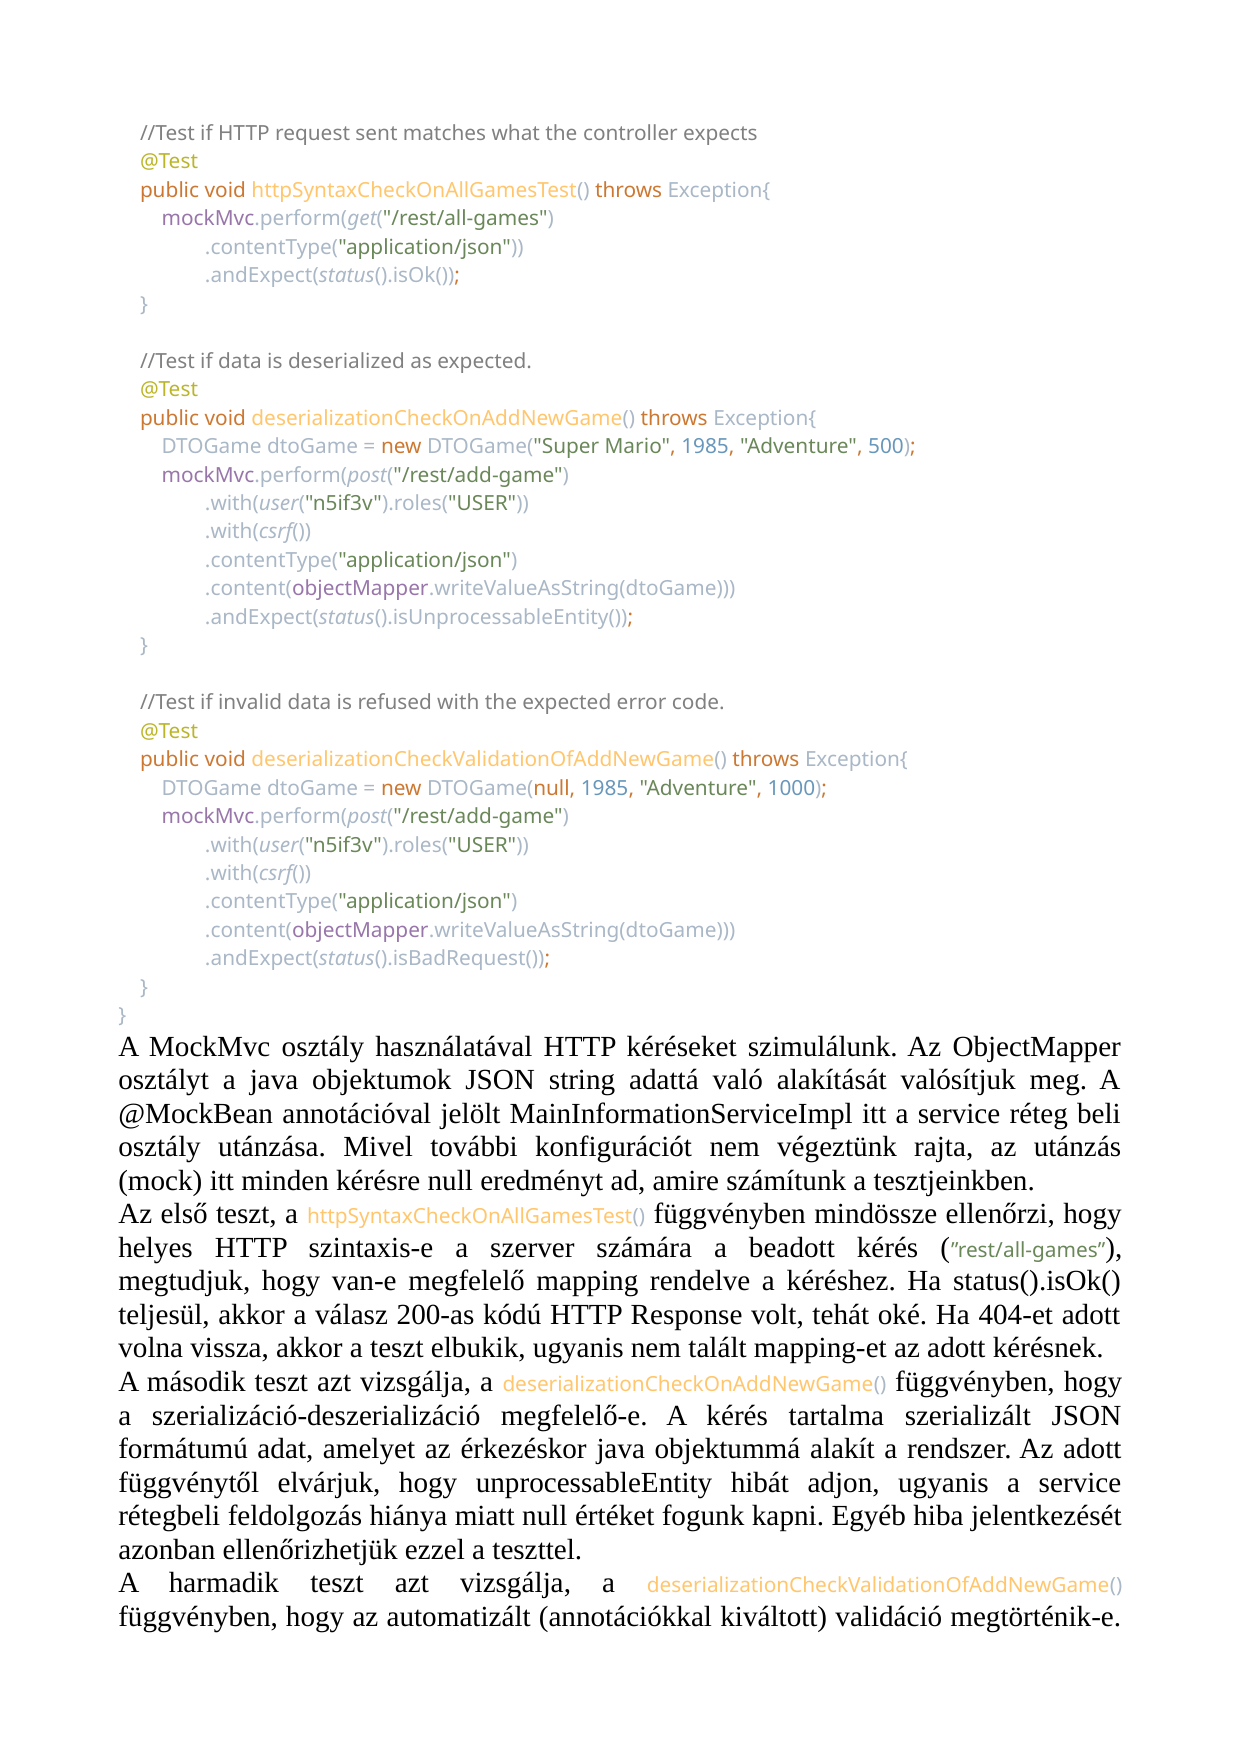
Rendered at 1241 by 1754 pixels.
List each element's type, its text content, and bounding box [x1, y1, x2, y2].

text A MockMvc osztály használatával HTTP kéréseket szimulálunk. Az ObjectMapper osztályt a java objektumok JSON string adattá való alakítását valósítjuk meg. A @MockBean annotációval jelölt MainInformationServiceImpl itt a service réteg beli osztály utánzása. Mivel további konfigurációt nem végeztünk rajta, az utánzás (mock) itt minden kérésre null eredményt ad, amire számítunk a tesztjeinkben. [118, 1029, 1122, 1196]
text A második teszt azt vizsgálja, a deserializationCheckOnAddNewGame() függvényben, hogy a szerializáció-deszerializáció megfelelő-e. A kérés tartalma szerializált JSON formátumú adat, amelyet az érkezéskor java objektummá alakít a rendszer. Az adott függvénytől elvárjuk, hogy unprocessableEntity hibát adjon, ugyanis a service rétegbeli feldolgozás hiánya miatt null értéket fogunk kapni. Egyéb hiba jelentkezését azonban ellenőrizhetjük ezzel a teszttel. [118, 1364, 1122, 1565]
text //Test if HTTP request sent matches what the controller expects @Test public void httpSyntaxCheckOnAllGamesTest() throws Exception{ mockMvc.perform(get("/rest/all-games") .contentType("application/json")) .andExpect(status().isOk()); } //Test if data is deserialized as expected. @Test public void deserializationCheckOnAddNewGame() throws Exception{ DTOGame dtoGame = new DTOGame("Super Mario", 1985, "Adventure", 500); mockMvc.perform(post("/rest/add-game") .with(user("n5if3v").roles("USER")) .with(csrf()) .contentType("application/json") .content(objectMapper.writeValueAsString(dtoGame))) .andExpect(status().isUnprocessableEntity()); } //Test if invalid data is refused with the expected error code. @Test public void deserializationCheckValidationOfAddNewGame() throws Exception{ DTOGame dtoGame = new DTOGame(null, 1985, "Adventure", 1000); mockMvc.perform(post("/rest/add-game") .with(user("n5if3v").roles("USER")) .with(csrf()) .contentType("application/json") .content(objectMapper.writeValueAsString(dtoGame))) .andExpect(status().isBadRequest()); } } [118, 118, 1122, 1029]
text Az első teszt, a httpSyntaxCheckOnAllGamesTest() függvényben mindössze ellenőrzi, hogy helyes HTTP szintaxis-e a szerver számára a beadott kérés (”rest/all-games”), megtudjuk, hogy van-e megfelelő mapping rendelve a kéréshez. Ha status().isOk() teljesül, akkor a válasz 200-as kódú HTTP Response volt, tehát oké. Ha 404-et adott volna vissza, akkor a teszt elbukik, ugyanis nem talált mapping-et az adott kérésnek. [118, 1196, 1122, 1364]
text A harmadik teszt azt vizsgálja, a deserializationCheckValidationOfAddNewGame() függvényben, hogy az automatizált (annotációkkal kiváltott) validáció megtörténik-e. [118, 1565, 1122, 1632]
